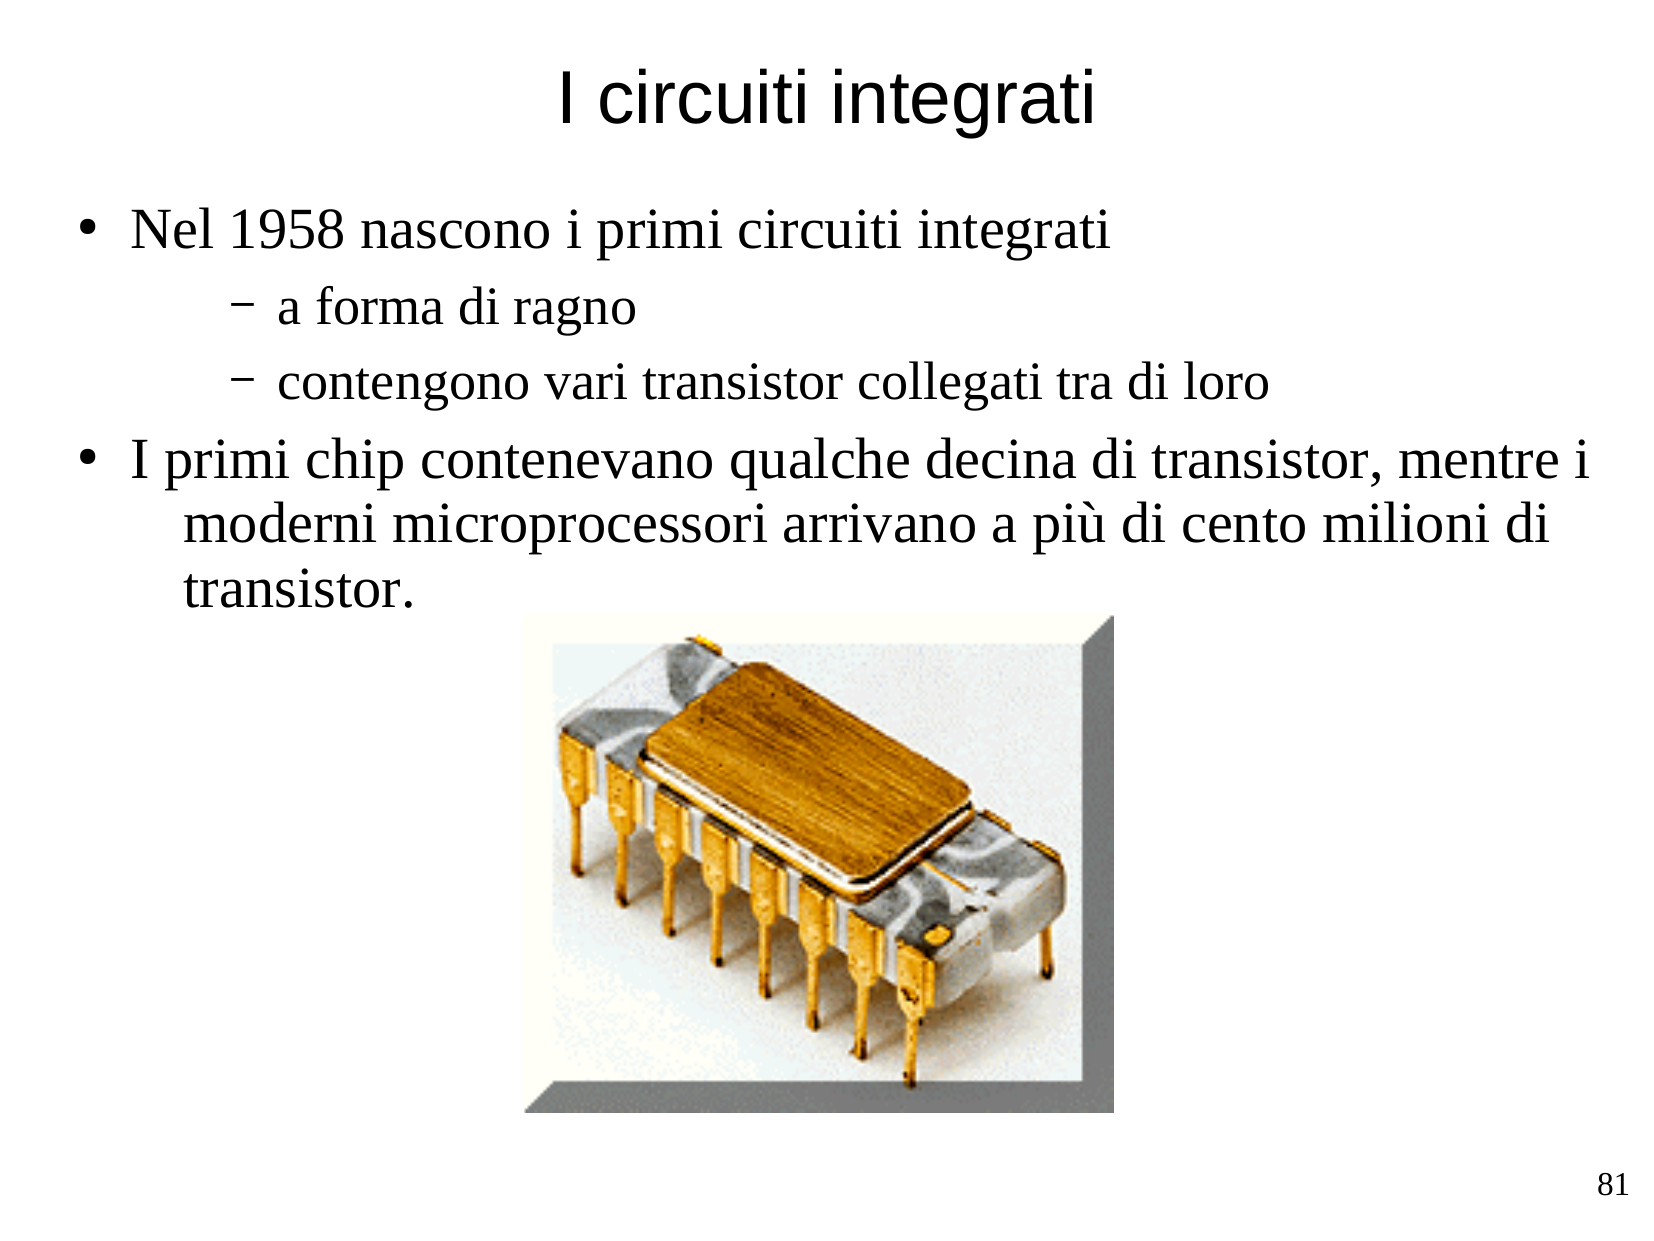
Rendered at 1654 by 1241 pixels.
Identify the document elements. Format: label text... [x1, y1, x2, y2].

picture [523, 614, 1114, 1113]
title I circuiti integrati [37, 30, 1617, 166]
list Nel 1958 nascono i primi circuiti integrati a forma di ragno contengono vari transistor collegati tra di loro I primi chip contenevano qualche decina di transistor, mentre i moderni microprocessori arrivano a più di cento milioni di transistor. [42, 196, 1612, 1187]
